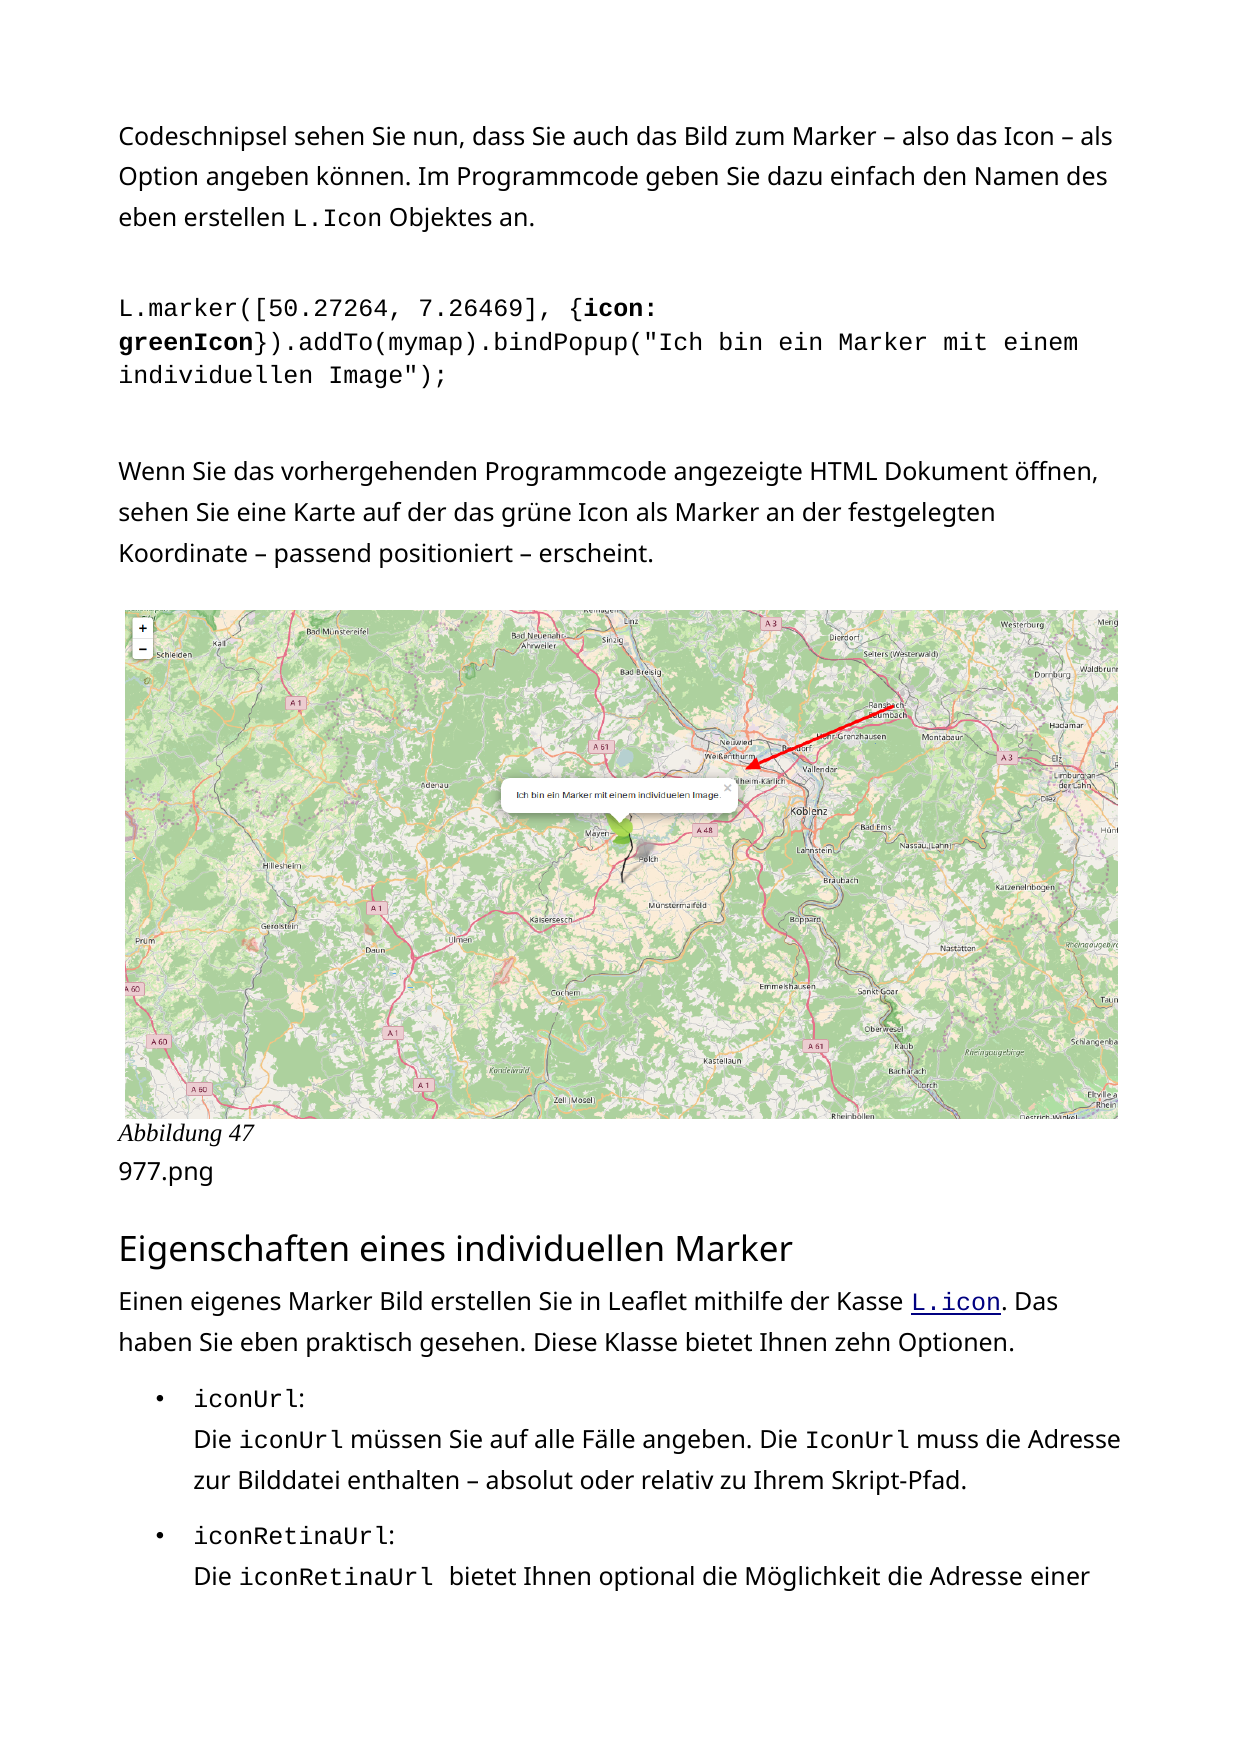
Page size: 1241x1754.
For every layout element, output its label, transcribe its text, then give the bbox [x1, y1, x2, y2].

picture [118, 603, 1123, 1119]
text Abbildung 47 [118, 1119, 1122, 1147]
text Wenn Sie das vorhergehenden Programmcode angezeigte HTML Dokument öffnen, sehen Sie eine Karte auf der das grüne Icon als Marker an der festgelegten Koordinate – passend positioniert – erscheint. [118, 453, 1122, 569]
text [118, 591, 1122, 603]
subtitle Eigenschaften eines individuellen Marker [118, 1224, 1122, 1272]
text 977.png [118, 1147, 1122, 1188]
text Codeschnipsel sehen Sie nun, dass Sie auch das Bild zum Marker – also das Icon – als Option angeben können. Im Programmcode geben Sie dazu einfach den Namen des eben erstellen L.Icon Objektes an. [118, 118, 1122, 234]
list iconUrl: Die iconUrl müssen Sie auf alle Fälle angeben. Die IconUrl muss die Adresse zur Bilddatei enthalten – absolut oder relativ zu Ihrem Skript-Pfad. [156, 1381, 1122, 1497]
text Einen eigenes Marker Bild erstellen Sie in Leaflet mithilfe der Kasse L.icon. Das haben Sie eben praktisch gesehen. Diese Klasse bietet Ihnen zehn Optionen. [118, 1284, 1122, 1359]
list iconRetinaUrl: Die iconRetinaUrl bietet Ihnen optional die Möglichkeit die Adresse einer [156, 1518, 1122, 1593]
text L.marker([50.27264, 7.26469], {icon: greenIcon}).addTo(mymap).bindPopup("Ich bin ein Marker mit einem individuellen Image"); [118, 255, 1122, 432]
